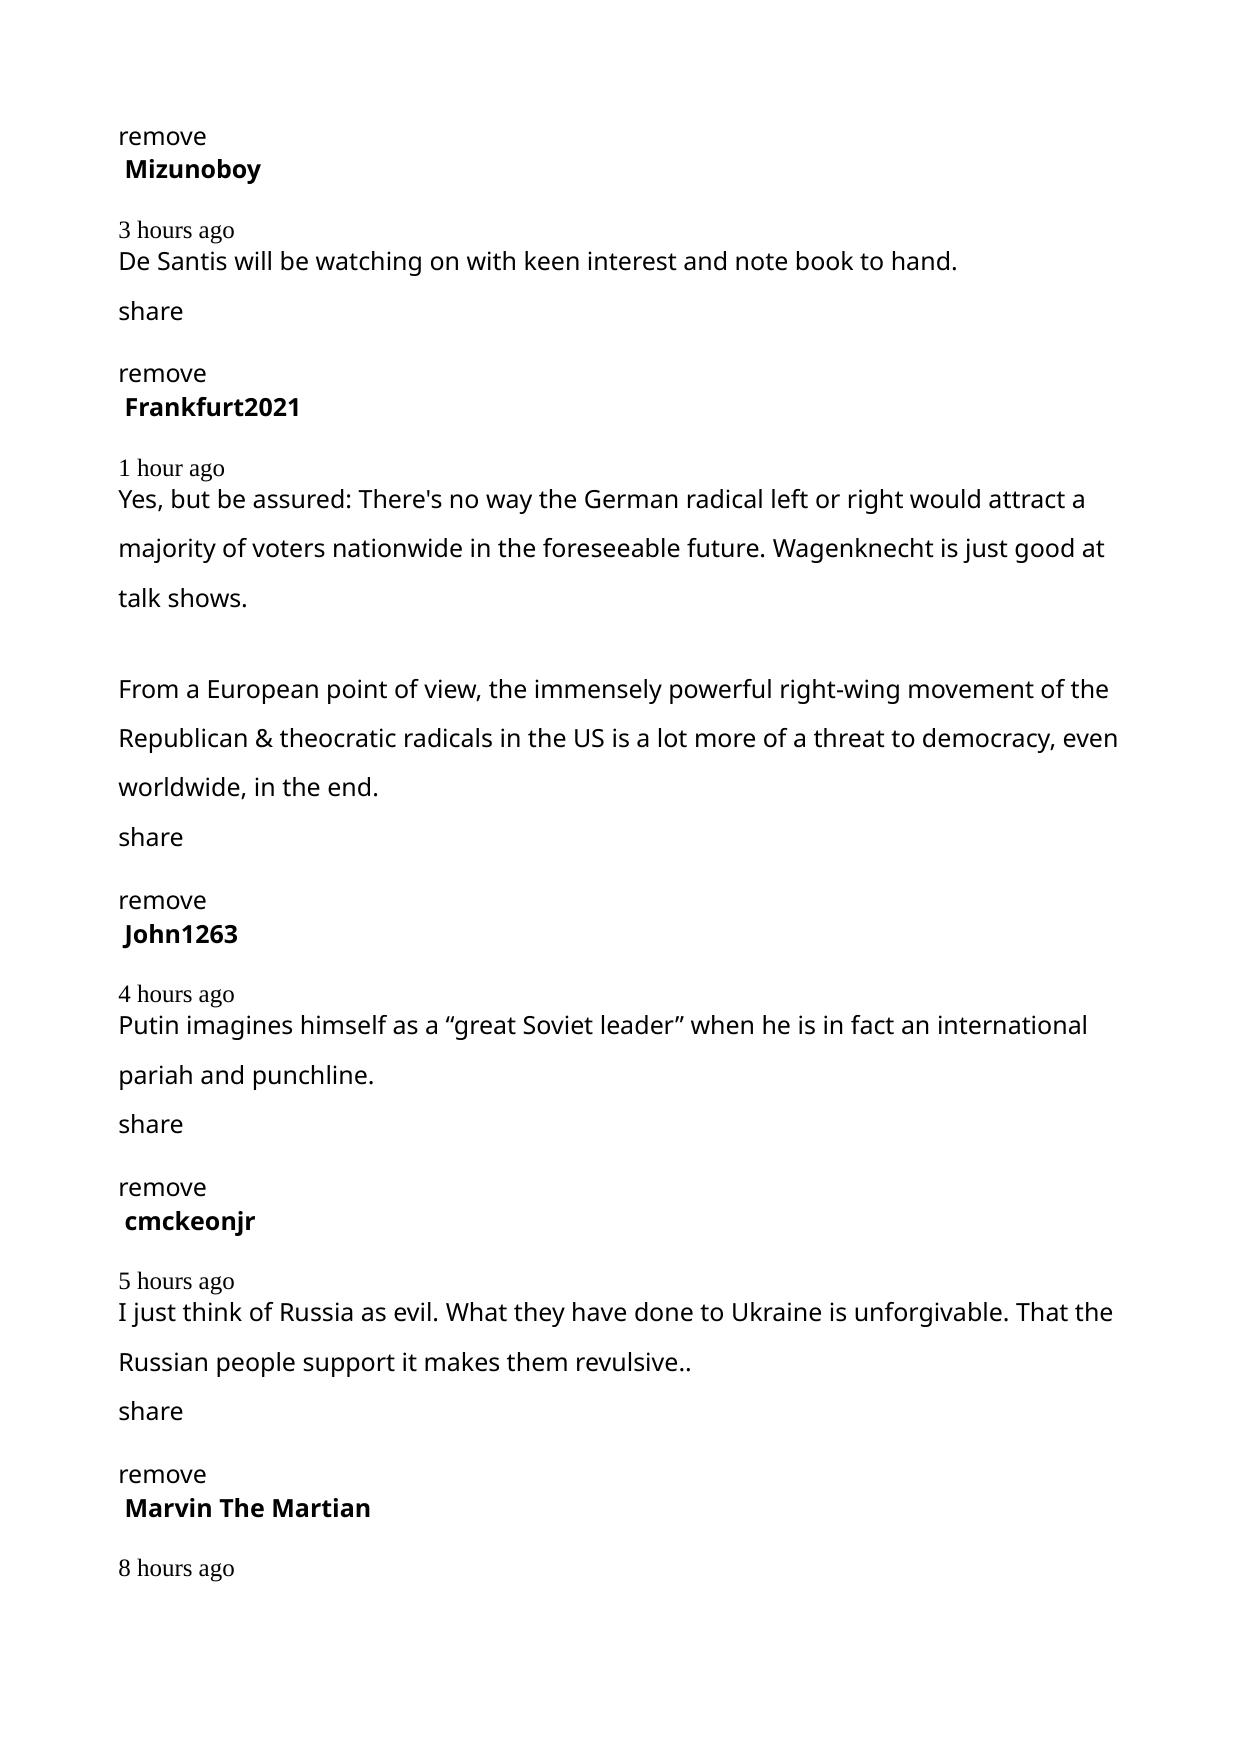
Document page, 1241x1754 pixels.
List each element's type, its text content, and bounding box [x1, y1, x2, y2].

text 5 hours ago [118, 1266, 1122, 1295]
text From a European point of view, the immensely powerful right-wing movement of the Republican & theocratic radicals in the US is a lot more of a threat to democracy, even worldwide, in the end. [118, 671, 1122, 804]
text cmckeonjr [124, 1203, 1122, 1238]
text Yes, but be assured: There's no way the German radical left or right would attract a majority of voters nationwide in the foreseeable future. Wagenknecht is just good at talk shows. [118, 482, 1122, 614]
text Mizunoboy [124, 152, 1122, 186]
text share [118, 1107, 1122, 1141]
text remove [118, 882, 1122, 916]
text 3 hours ago [118, 215, 1122, 244]
text Marvin The Martian [124, 1491, 1122, 1525]
text share [118, 293, 1122, 327]
text 1 hour ago [118, 453, 1122, 482]
text remove [118, 1457, 1122, 1491]
text remove [118, 118, 1122, 152]
text Frankfurt2021 [124, 390, 1122, 424]
text remove [118, 356, 1122, 390]
text Putin imagines himself as a “great Soviet leader” when he is in fact an international pariah and punchline. [118, 1008, 1122, 1091]
text 4 hours ago [118, 979, 1122, 1008]
text John1263 [124, 916, 1122, 950]
text share [118, 1394, 1122, 1428]
text remove [118, 1169, 1122, 1203]
text 8 hours ago [118, 1553, 1122, 1582]
text share [118, 819, 1122, 853]
text I just think of Russia as evil. What they have done to Ukraine is unforgivable. That the Russian people support it makes them revulsive.. [118, 1295, 1122, 1378]
text De Santis will be watching on with keen interest and note book to hand. [118, 244, 1122, 278]
